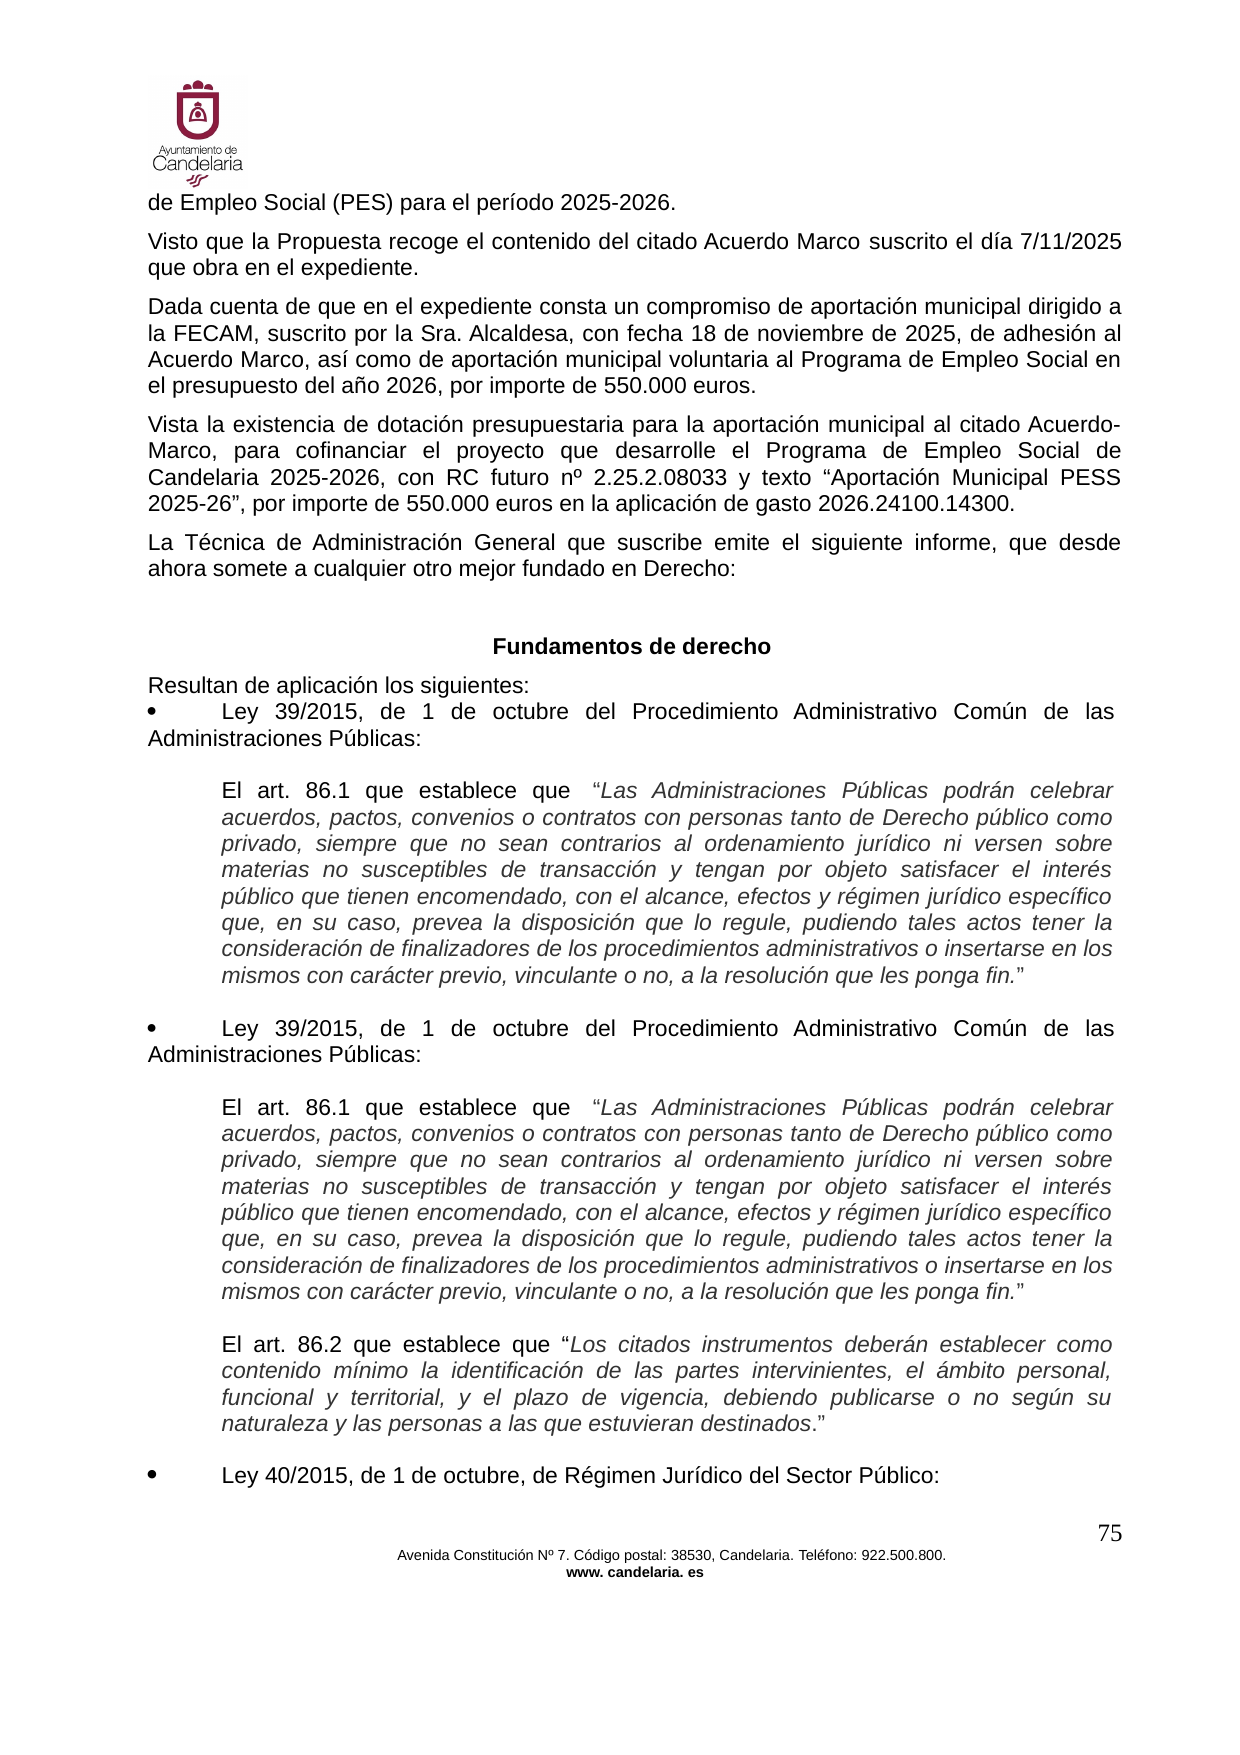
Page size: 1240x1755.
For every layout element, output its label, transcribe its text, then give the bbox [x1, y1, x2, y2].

text Dada cuenta de que en el expediente consta un compromiso de aportación municipal dirigido a la FECAM, suscrito por la Sra. Alcaldesa, con fecha 18 de noviembre de 2025, de adhesión al Acuerdo Marco, así como de aportación municipal voluntaria al Programa de Empleo Social en el presupuesto del año 2026, por importe de 550.000 euros. [148, 293, 1122, 398]
list Ley 39/2015, de 1 de octubre del Procedimiento Administrativo Común de las Administraciones Públicas: [148, 698, 1115, 751]
text Vista la existencia de dotación presupuestaria para la aportación municipal al citado Acuerdo-Marco, para cofinanciar el proyecto que desarrolle el Programa de Empleo Social de Candelaria 2025-2026, con RC futuro nº 2.25.2.08033 y texto “Aportación Municipal PESS 2025-26”, por importe de 550.000 euros en la aplicación de gasto 2026.24100.14300. [148, 411, 1122, 516]
text de Empleo Social (PES) para el período 2025-2026. [148, 189, 1122, 215]
text El art. 86.2 que establece que “Los citados instrumentos deberán establecer como contenido mínimo la identificación de las partes intervinientes, el ámbito personal, funcional y territorial, y el plazo de vigencia, debiendo publicarse o no según su naturaleza y las personas a las que estuvieran destinados.” [221, 1331, 1115, 1436]
text El art. 86.1 que establece que “Las Administraciones Públicas podrán celebrar acuerdos, pactos, convenios o contratos con personas tanto de Derecho público como privado, siempre que no sean contrarios al ordenamiento jurídico ni versen sobre materias no susceptibles de transacción y tengan por objeto satisfacer el interés público que tienen encomendado, con el alcance, efectos y régimen jurídico específico que, en su caso, prevea la disposición que lo regule, pudiendo tales actos tener la consideración de finalizadores de los procedimientos administrativos o insertarse en los mismos con carácter previo, vinculante o no, a la resolución que les ponga fin.” [221, 1093, 1115, 1304]
text Fundamentos de derecho [148, 633, 1122, 659]
text El art. 86.1 que establece que “Las Administraciones Públicas podrán celebrar acuerdos, pactos, convenios o contratos con personas tanto de Derecho público como privado, siempre que no sean contrarios al ordenamiento jurídico ni versen sobre materias no susceptibles de transacción y tengan por objeto satisfacer el interés público que tienen encomendado, con el alcance, efectos y régimen jurídico específico que, en su caso, prevea la disposición que lo regule, pudiendo tales actos tener la consideración de finalizadores de los procedimientos administrativos o insertarse en los mismos con carácter previo, vinculante o no, a la resolución que les ponga fin.” [221, 777, 1115, 988]
text La Técnica de Administración General que suscribe emite el siguiente informe, que desde ahora somete a cualquier otro mejor fundado en Derecho: [148, 529, 1122, 582]
text Visto que la Propuesta recoge el contenido del citado Acuerdo Marco suscrito el día 7/11/2025 que obra en el expediente. [148, 228, 1122, 281]
text Resultan de aplicación los siguientes: [148, 672, 1160, 698]
list Ley 40/2015, de 1 de octubre, de Régimen Jurídico del Sector Público: [148, 1462, 1160, 1489]
list Ley 39/2015, de 1 de octubre del Procedimiento Administrativo Común de las Administraciones Públicas: [148, 1014, 1115, 1067]
